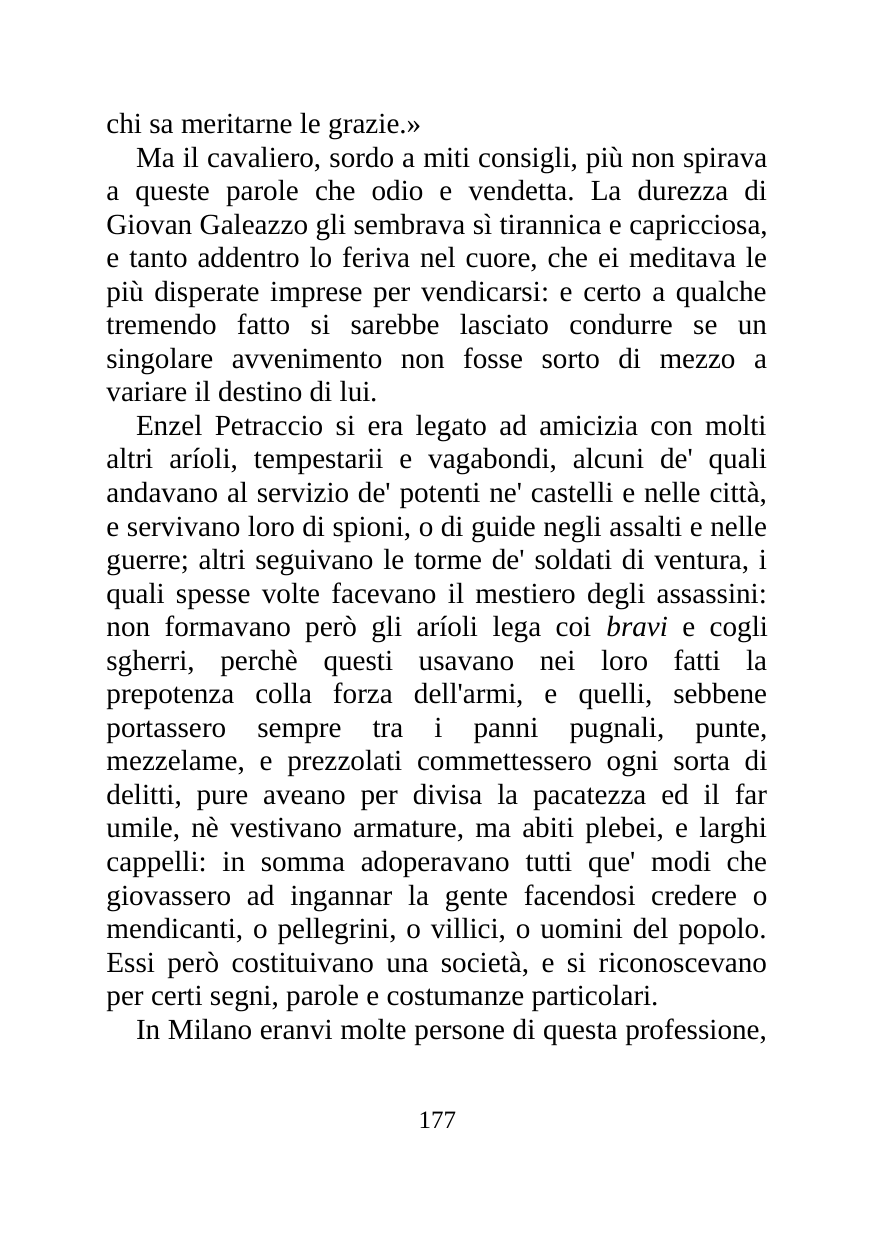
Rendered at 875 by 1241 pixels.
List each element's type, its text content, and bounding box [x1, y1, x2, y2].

text In Milano eranvi molte persone di questa professione, [106, 1012, 768, 1045]
text chi sa meritarne le grazie.» [106, 106, 768, 140]
text Ma il cavaliero, sordo a miti consigli, più non spirava a queste parole che odio e vendetta. La durezza di Giovan Galeazzo gli sembrava sì tirannica e capricciosa, e tanto addentro lo feriva nel cuore, che ei meditava le più disperate imprese per vendicarsi: e certo a qualche tremendo fatto si sarebbe lasciato condurre se un singolare avvenimento non fosse sorto di mezzo a variare il destino di lui. [106, 140, 768, 408]
text Enzel Petraccio si era legato ad amicizia con molti altri aríoli, tempestarii e vagabondi, alcuni de' quali andavano al servizio de' potenti ne' castelli e nelle città, e servivano loro di spioni, o di guide negli assalti e nelle guerre; altri seguivano le torme de' soldati di ventura, i quali spesse volte facevano il mestiero degli assassini: non formavano però gli aríoli lega coi bravi e cogli sgherri, perchè questi usavano nei loro fatti la prepotenza colla forza dell'armi, e quelli, sebbene portassero sempre tra i panni pugnali, punte, mezzelame, e prezzolati commettessero ogni sorta di delitti, pure aveano per divisa la pacatezza ed il far umile, nè vestivano armature, ma abiti plebei, e larghi cappelli: in somma adoperavano tutti que' modi che giovassero ad ingannar la gente facendosi credere o mendicanti, o pellegrini, o villici, o uomini del popolo. Essi però costituivano una società, e si riconoscevano per certi segni, parole e costumanze particolari. [106, 408, 768, 1012]
